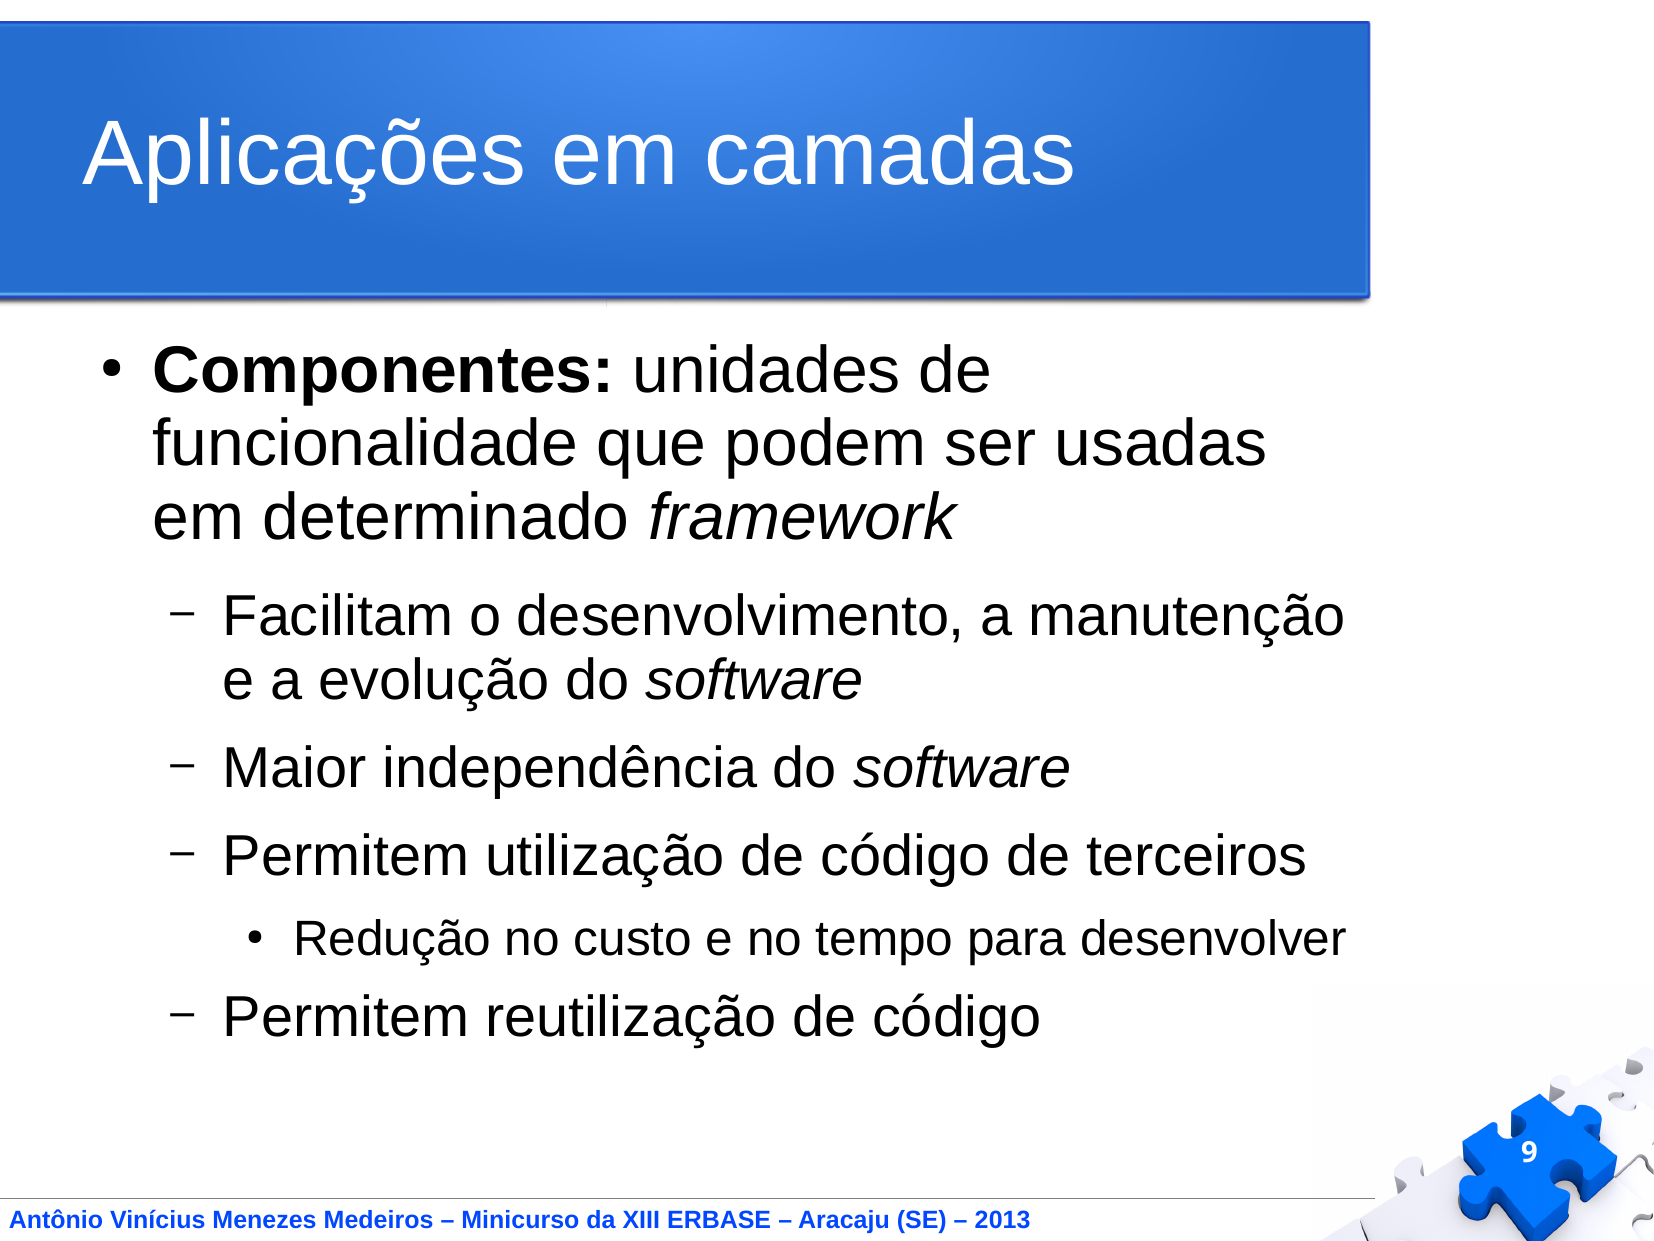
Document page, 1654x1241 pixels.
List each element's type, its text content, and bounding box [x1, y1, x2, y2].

picture [0, 21, 1375, 307]
list Componentes: unidades de funcionalidade que podem ser usadas em determinado framework Facilitam o desenvolvimento, a manutenção e a evolução do software Maior independência do software Permitem utilização de código de terceiros Redução no custo e no tempo para desenvolver Permitem reutilização de código [82, 332, 1356, 1111]
picture [1311, 983, 1654, 1241]
title Aplicações em camadas [82, 49, 1323, 257]
